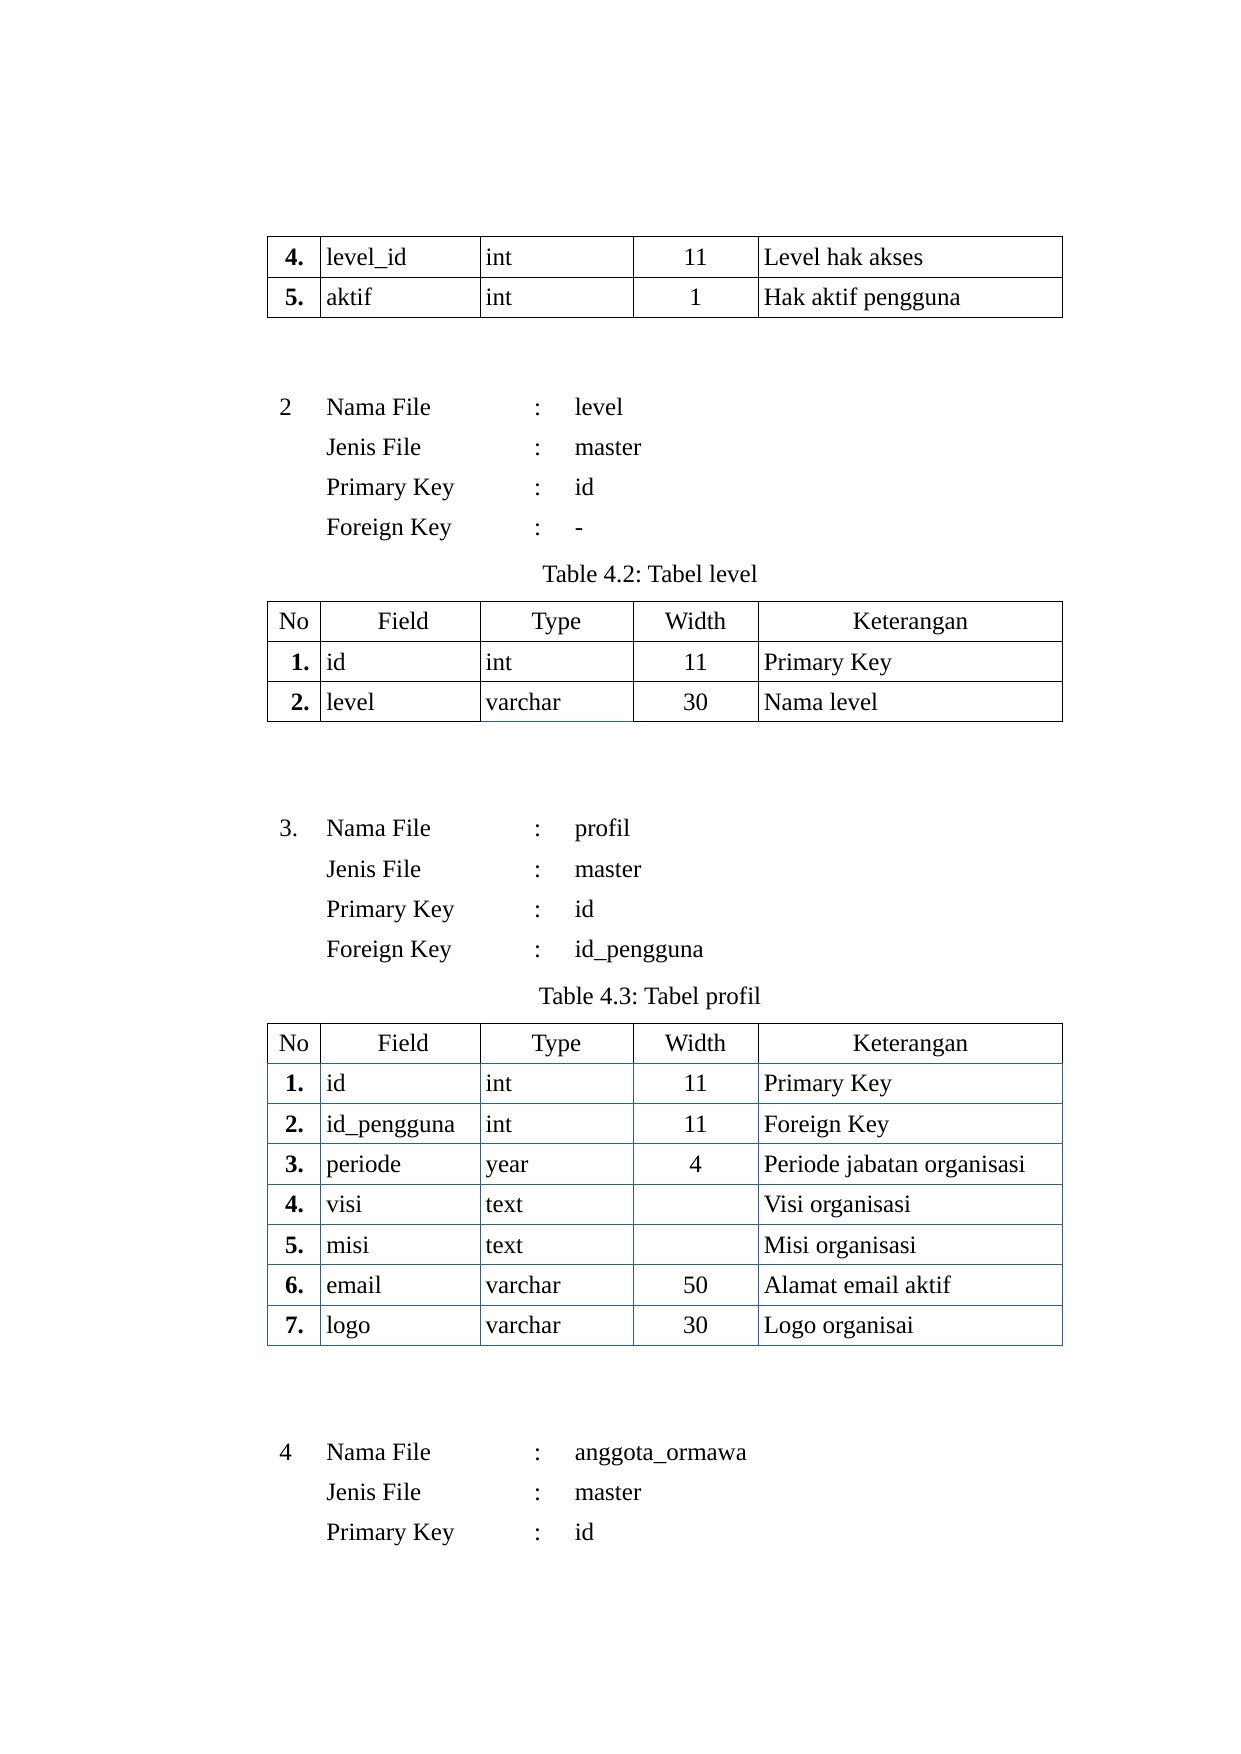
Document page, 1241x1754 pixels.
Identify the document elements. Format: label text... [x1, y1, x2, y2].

table_cell Hak aktif pengguna [759, 278, 1062, 317]
table_header 2 [274, 386, 320, 426]
table_header Type [481, 1024, 633, 1063]
table_cell id [569, 466, 1062, 507]
table_cell [268, 278, 320, 317]
table_cell Primary Key [759, 1064, 1062, 1103]
text Table 4.2: Tabel level [236, 559, 1063, 588]
table_cell email [321, 1265, 480, 1304]
table_cell [274, 466, 320, 507]
table_cell [268, 1225, 320, 1264]
table_cell int [481, 642, 633, 681]
table_cell : [528, 507, 569, 547]
table_cell periode [321, 1144, 480, 1184]
table_cell [274, 507, 320, 547]
table_header Field [321, 1024, 480, 1063]
table_cell 30 [634, 682, 758, 721]
table_cell 50 [634, 1265, 758, 1304]
table_cell 11 [634, 1064, 758, 1103]
table_cell [268, 1185, 320, 1224]
table_header 4 [274, 1431, 320, 1471]
table_cell int [481, 1064, 633, 1103]
table_cell id_pengguna [569, 929, 1062, 969]
table_cell varchar [481, 1306, 633, 1345]
table_header Keterangan [759, 602, 1062, 641]
table_cell logo [321, 1306, 480, 1345]
table_cell [274, 1471, 320, 1512]
table_cell year [481, 1144, 633, 1184]
table_header level [569, 386, 1062, 426]
table_cell id_pengguna [321, 1104, 480, 1143]
table_cell : [528, 1512, 569, 1552]
table_cell Jenis File [320, 426, 528, 466]
table_cell [268, 1265, 320, 1304]
table_cell [634, 1225, 758, 1264]
table_cell Foreign Key [320, 929, 528, 969]
table_cell : [528, 888, 569, 928]
table_cell : [528, 466, 569, 507]
table_header : [528, 1431, 569, 1471]
table_cell : [528, 1471, 569, 1512]
table_cell misi [321, 1225, 480, 1264]
table_header Nama File [320, 386, 528, 426]
table_header Field [321, 602, 480, 641]
table_cell 11 [634, 237, 758, 277]
table_cell 11 [634, 642, 758, 681]
table_cell Primary Key [320, 466, 528, 507]
table_cell master [569, 1471, 1062, 1512]
table_header anggota_ormawa [569, 1431, 1062, 1471]
table_header Keterangan [759, 1024, 1062, 1063]
table_header : [528, 808, 569, 848]
table_cell Jenis File [320, 1471, 528, 1512]
table_cell level [321, 682, 480, 721]
table_cell id [569, 888, 1062, 928]
table_cell [274, 848, 320, 888]
table_header No [268, 602, 320, 641]
table_cell [274, 929, 320, 969]
table_cell visi [321, 1185, 480, 1224]
table_cell [268, 1104, 320, 1143]
table_cell id [321, 1064, 480, 1103]
table_cell [274, 888, 320, 928]
table_cell Foreign Key [320, 507, 528, 547]
table_cell [268, 237, 320, 277]
table_cell 30 [634, 1306, 758, 1345]
table_cell Visi organisasi [759, 1185, 1062, 1224]
table_cell master [569, 848, 1062, 888]
table_cell [268, 1064, 320, 1103]
table_cell level_id [321, 237, 480, 277]
table_cell int [481, 237, 633, 277]
table_header Type [481, 602, 633, 641]
table_cell Misi organisasi [759, 1225, 1062, 1264]
table_cell varchar [481, 682, 633, 721]
table_cell master [569, 426, 1062, 466]
table_cell Alamat email aktif [759, 1265, 1062, 1304]
table_cell Foreign Key [759, 1104, 1062, 1143]
table_cell - [569, 507, 1062, 547]
table_header Nama File [320, 808, 528, 848]
table_cell varchar [481, 1265, 633, 1304]
table_cell Periode jabatan organisasi [759, 1144, 1062, 1184]
table_cell [268, 642, 320, 681]
table_cell Level hak akses [759, 237, 1062, 277]
table_cell 4 [634, 1144, 758, 1184]
table_cell Nama level [759, 682, 1062, 721]
table_cell id [321, 642, 480, 681]
table_header Nama File [320, 1431, 528, 1471]
table_cell [274, 426, 320, 466]
table_cell : [528, 848, 569, 888]
table_cell Primary Key [759, 642, 1062, 681]
text Table 4.3: Tabel profil [236, 981, 1063, 1010]
table_cell 11 [634, 1104, 758, 1143]
table_cell [268, 1306, 320, 1345]
table_cell : [528, 426, 569, 466]
table_cell [268, 1144, 320, 1184]
table_cell Primary Key [320, 1512, 528, 1552]
table_cell [634, 1185, 758, 1224]
table_cell Primary Key [320, 888, 528, 928]
table_cell Logo organisai [759, 1306, 1062, 1345]
table_cell id [569, 1512, 1062, 1552]
table_header Width [634, 602, 758, 641]
table_cell 1 [634, 278, 758, 317]
table_header profil [569, 808, 1062, 848]
table_header 3. [274, 808, 320, 848]
table_cell aktif [321, 278, 480, 317]
table_cell : [528, 929, 569, 969]
table_cell text [481, 1185, 633, 1224]
table_cell int [481, 278, 633, 317]
table_header Width [634, 1024, 758, 1063]
table_cell int [481, 1104, 633, 1143]
table_cell Jenis File [320, 848, 528, 888]
table_header : [528, 386, 569, 426]
table_cell [268, 682, 320, 721]
table_cell text [481, 1225, 633, 1264]
table_header No [268, 1024, 320, 1063]
table_cell [274, 1512, 320, 1552]
